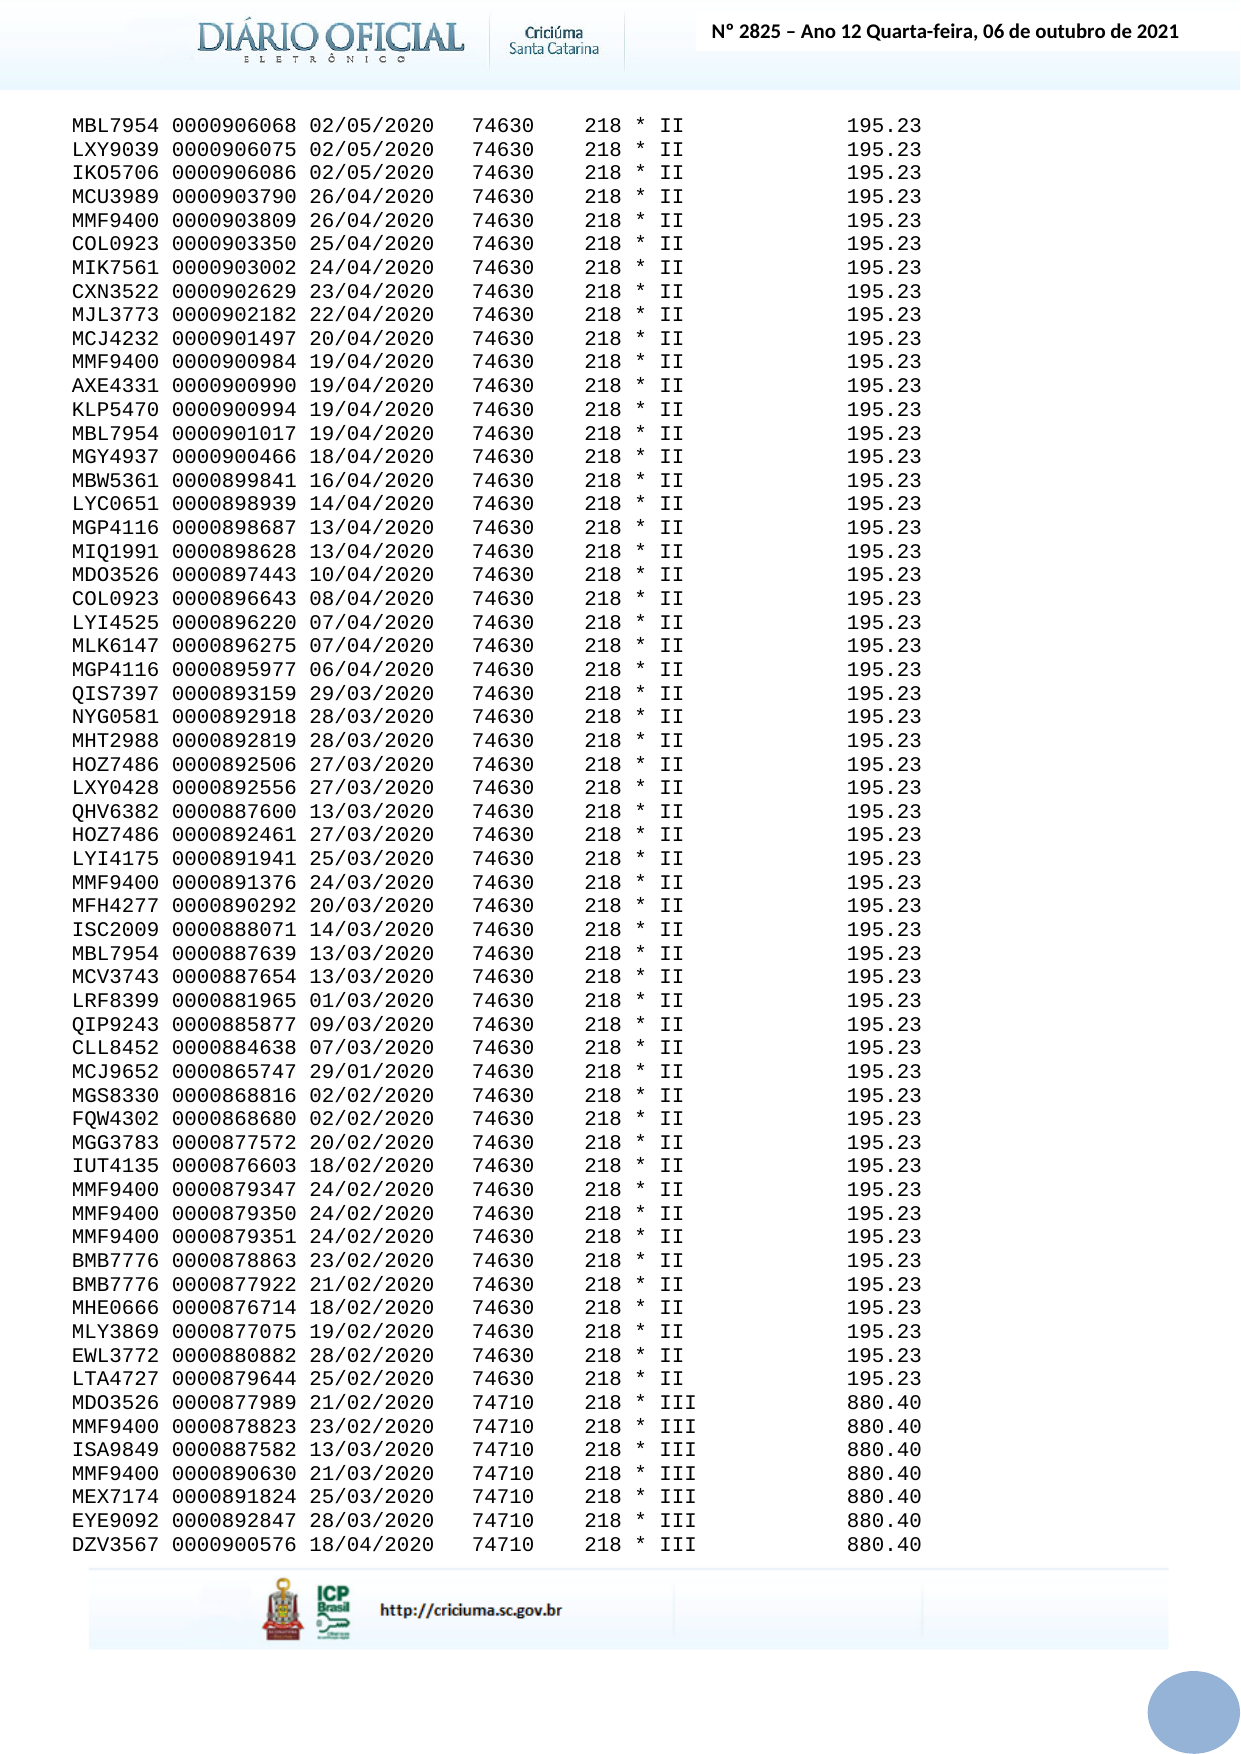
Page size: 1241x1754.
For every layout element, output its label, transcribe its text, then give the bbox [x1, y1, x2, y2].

text QIS7397 0000893159 29/03/2020 74630 218 * II 195.23 [59, 683, 1181, 706]
text MCV3743 0000887654 13/03/2020 74630 218 * II 195.23 [59, 966, 1181, 990]
text MHE0666 0000876714 18/02/2020 74630 218 * II 195.23 [59, 1297, 1181, 1321]
text MCJ9652 0000865747 29/01/2020 74630 218 * II 195.23 [59, 1061, 1181, 1084]
text QHV6382 0000887600 13/03/2020 74630 218 * II 195.23 [59, 801, 1181, 824]
text NYG0581 0000892918 28/03/2020 74630 218 * II 195.23 [59, 706, 1181, 730]
text LRF8399 0000881965 01/03/2020 74630 218 * II 195.23 [59, 990, 1181, 1014]
text MEX7174 0000891824 25/03/2020 74710 218 * III 880.40 [59, 1487, 1181, 1510]
text MGS8330 0000868816 02/02/2020 74630 218 * II 195.23 [59, 1084, 1181, 1108]
text MFH4277 0000890292 20/03/2020 74630 218 * II 195.23 [59, 895, 1181, 919]
text MCJ4232 0000901497 20/04/2020 74630 218 * II 195.23 [59, 328, 1181, 352]
text BMB7776 0000877922 21/02/2020 74630 218 * II 195.23 [59, 1274, 1181, 1297]
text MIQ1991 0000898628 13/04/2020 74630 218 * II 195.23 [59, 541, 1181, 564]
text QIP9243 0000885877 09/03/2020 74630 218 * II 195.23 [59, 1014, 1181, 1037]
text MMF9400 0000879350 24/02/2020 74630 218 * II 195.23 [59, 1203, 1181, 1226]
text MBL7954 0000901017 19/04/2020 74630 218 * II 195.23 [59, 422, 1181, 446]
text MMF9400 0000903809 26/04/2020 74630 218 * II 195.23 [59, 210, 1181, 233]
text HOZ7486 0000892506 27/03/2020 74630 218 * II 195.23 [59, 753, 1181, 777]
text MGP4116 0000895977 06/04/2020 74630 218 * II 195.23 [59, 659, 1181, 683]
text EYE9092 0000892847 28/03/2020 74710 218 * III 880.40 [59, 1510, 1181, 1534]
text MJL3773 0000902182 22/04/2020 74630 218 * II 195.23 [59, 304, 1181, 328]
text COL0923 0000903350 25/04/2020 74630 218 * II 195.23 [59, 233, 1181, 257]
text MHT2988 0000892819 28/03/2020 74630 218 * II 195.23 [59, 730, 1181, 753]
text MLK6147 0000896275 07/04/2020 74630 218 * II 195.23 [59, 635, 1181, 659]
text MCU3989 0000903790 26/04/2020 74630 218 * II 195.23 [59, 186, 1181, 210]
text IKO5706 0000906086 02/05/2020 74630 218 * II 195.23 [59, 162, 1181, 186]
text MMF9400 0000900984 19/04/2020 74630 218 * II 195.23 [59, 352, 1181, 375]
text MGY4937 0000900466 18/04/2020 74630 218 * II 195.23 [59, 446, 1181, 470]
text BMB7776 0000878863 23/02/2020 74630 218 * II 195.23 [59, 1250, 1181, 1274]
text MMF9400 0000891376 24/03/2020 74630 218 * II 195.23 [59, 872, 1181, 895]
text EWL3772 0000880882 28/02/2020 74630 218 * II 195.23 [59, 1345, 1181, 1368]
text HOZ7486 0000892461 27/03/2020 74630 218 * II 195.23 [59, 824, 1181, 848]
text MGP4116 0000898687 13/04/2020 74630 218 * II 195.23 [59, 517, 1181, 541]
text MBW5361 0000899841 16/04/2020 74630 218 * II 195.23 [59, 470, 1181, 493]
text MMF9400 0000890630 21/03/2020 74710 218 * III 880.40 [59, 1463, 1181, 1487]
text MGG3783 0000877572 20/02/2020 74630 218 * II 195.23 [59, 1132, 1181, 1156]
text KLP5470 0000900994 19/04/2020 74630 218 * II 195.23 [59, 399, 1181, 422]
text MMF9400 0000879347 24/02/2020 74630 218 * II 195.23 [59, 1179, 1181, 1203]
text LYC0651 0000898939 14/04/2020 74630 218 * II 195.23 [59, 493, 1181, 517]
text LXY0428 0000892556 27/03/2020 74630 218 * II 195.23 [59, 777, 1181, 801]
text IUT4135 0000876603 18/02/2020 74630 218 * II 195.23 [59, 1156, 1181, 1179]
text MMF9400 0000878823 23/02/2020 74710 218 * III 880.40 [59, 1416, 1181, 1439]
text LTA4727 0000879644 25/02/2020 74630 218 * II 195.23 [59, 1368, 1181, 1392]
text CLL8452 0000884638 07/03/2020 74630 218 * II 195.23 [59, 1037, 1181, 1061]
text MBL7954 0000887639 13/03/2020 74630 218 * II 195.23 [59, 943, 1181, 966]
text DZV3567 0000900576 18/04/2020 74710 218 * III 880.40 [59, 1534, 1181, 1557]
text MBL7954 0000906068 02/05/2020 74630 218 * II 195.23 [59, 115, 1181, 139]
text LYI4175 0000891941 25/03/2020 74630 218 * II 195.23 [59, 848, 1181, 872]
text ISC2009 0000888071 14/03/2020 74630 218 * II 195.23 [59, 919, 1181, 943]
text MDO3526 0000897443 10/04/2020 74630 218 * II 195.23 [59, 564, 1181, 588]
text LXY9039 0000906075 02/05/2020 74630 218 * II 195.23 [59, 139, 1181, 162]
text ISA9849 0000887582 13/03/2020 74710 218 * III 880.40 [59, 1439, 1181, 1463]
text MDO3526 0000877989 21/02/2020 74710 218 * III 880.40 [59, 1392, 1181, 1416]
text FQW4302 0000868680 02/02/2020 74630 218 * II 195.23 [59, 1108, 1181, 1132]
text MMF9400 0000879351 24/02/2020 74630 218 * II 195.23 [59, 1226, 1181, 1250]
text AXE4331 0000900990 19/04/2020 74630 218 * II 195.23 [59, 375, 1181, 399]
text LYI4525 0000896220 07/04/2020 74630 218 * II 195.23 [59, 612, 1181, 635]
text CXN3522 0000902629 23/04/2020 74630 218 * II 195.23 [59, 281, 1181, 304]
text COL0923 0000896643 08/04/2020 74630 218 * II 195.23 [59, 588, 1181, 612]
text MIK7561 0000903002 24/04/2020 74630 218 * II 195.23 [59, 257, 1181, 281]
text MLY3869 0000877075 19/02/2020 74630 218 * II 195.23 [59, 1321, 1181, 1345]
